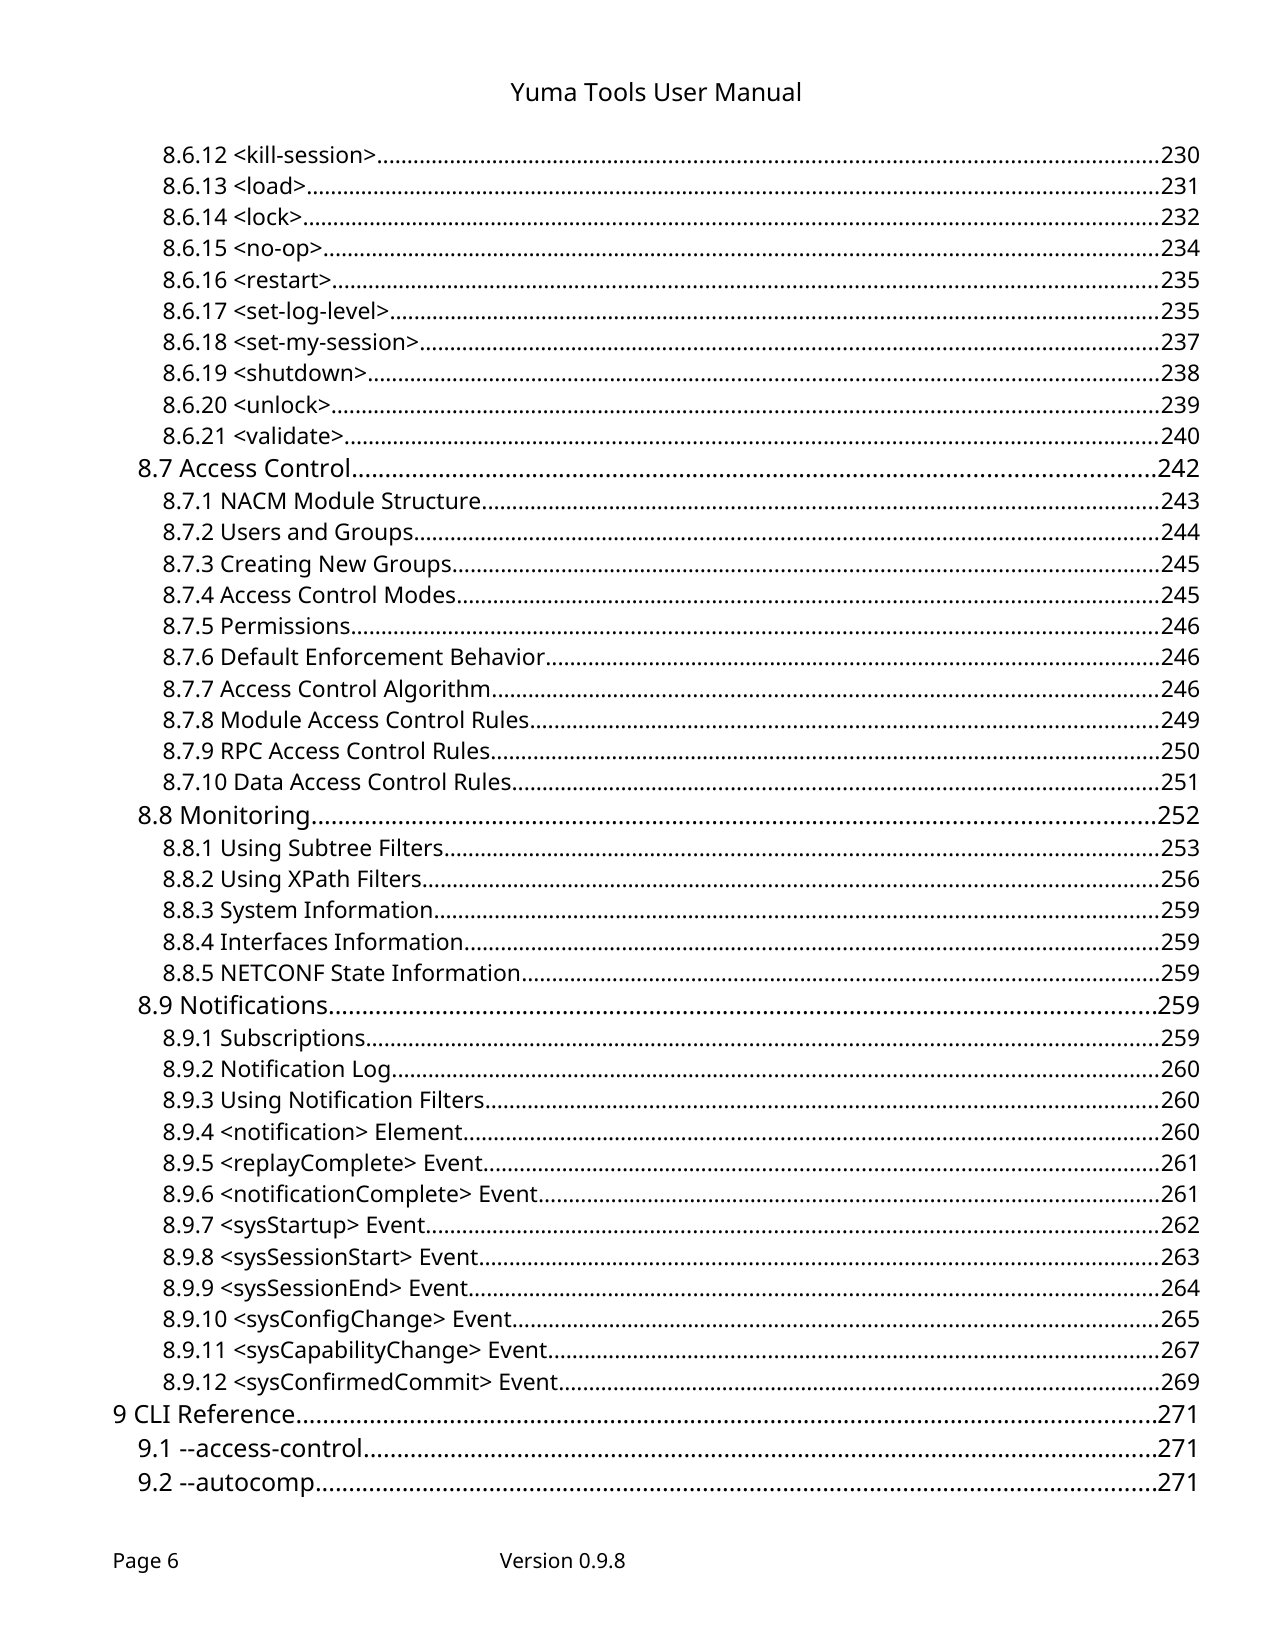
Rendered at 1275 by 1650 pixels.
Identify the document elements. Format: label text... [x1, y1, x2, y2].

text 8.8.2 Using XPath Filters 256 [162, 863, 1200, 894]
text 8.8.1 Using Subtree Filters 253 [162, 832, 1200, 863]
text 8.6.18 <set-my-session> 237 [162, 326, 1200, 357]
text 8.9.6 <notificationComplete> Event 261 [162, 1178, 1200, 1209]
text 8.9.1 Subscriptions 259 [162, 1022, 1200, 1053]
text 9.2 --autocomp 271 [137, 1465, 1200, 1499]
text 8.6.20 <unlock> 239 [162, 388, 1200, 420]
text 8.7.2 Users and Groups 244 [162, 516, 1200, 548]
text 8.9.11 <sysCapabilityChange> Event 267 [162, 1334, 1200, 1366]
text 8.9 Notifications 259 [137, 988, 1200, 1022]
text 8.8 Monitoring 252 [137, 798, 1200, 832]
text 8.9.7 <sysStartup> Event 262 [162, 1209, 1200, 1241]
text 8.7.10 Data Access Control Rules 251 [162, 766, 1200, 798]
text 8.8.3 System Information 259 [162, 894, 1200, 925]
text 9 CLI Reference 271 [112, 1397, 1200, 1431]
text 8.6.13 <load> 231 [162, 170, 1200, 201]
text 8.6.19 <shutdown> 238 [162, 357, 1200, 388]
text 8.9.5 <replayComplete> Event 261 [162, 1147, 1200, 1178]
text 8.7.6 Default Enforcement Behavior 246 [162, 641, 1200, 673]
text 8.7.7 Access Control Algorithm 246 [162, 673, 1200, 704]
text 8.6.17 <set-log-level> 235 [162, 295, 1200, 326]
text 8.9.3 Using Notification Filters 260 [162, 1084, 1200, 1116]
text 8.6.16 <restart> 235 [162, 263, 1200, 295]
text 8.6.21 <validate> 240 [162, 420, 1200, 451]
text 8.9.4 <notification> Element 260 [162, 1116, 1200, 1147]
text 8.7.5 Permissions 246 [162, 610, 1200, 641]
text 8.9.10 <sysConfigChange> Event 265 [162, 1303, 1200, 1334]
text 8.7.9 RPC Access Control Rules 250 [162, 735, 1200, 766]
text 8.7.4 Access Control Modes 245 [162, 579, 1200, 610]
text 8.6.14 <lock> 232 [162, 201, 1200, 232]
text 8.7.1 NACM Module Structure 243 [162, 485, 1200, 516]
text 8.8.5 NETCONF State Information 259 [162, 957, 1200, 988]
text 8.6.12 <kill-session> 230 [162, 138, 1200, 170]
text 8.7 Access Control 242 [137, 451, 1200, 485]
text 8.7.8 Module Access Control Rules 249 [162, 704, 1200, 735]
text 8.7.3 Creating New Groups 245 [162, 548, 1200, 579]
text 9.1 --access-control 271 [137, 1431, 1200, 1465]
text 8.9.9 <sysSessionEnd> Event 264 [162, 1272, 1200, 1303]
text 8.8.4 Interfaces Information 259 [162, 925, 1200, 957]
text 8.9.12 <sysConfirmedCommit> Event 269 [162, 1366, 1200, 1397]
text 8.9.8 <sysSessionStart> Event 263 [162, 1241, 1200, 1272]
text 8.6.15 <no-op> 234 [162, 232, 1200, 263]
text 8.9.2 Notification Log 260 [162, 1053, 1200, 1084]
